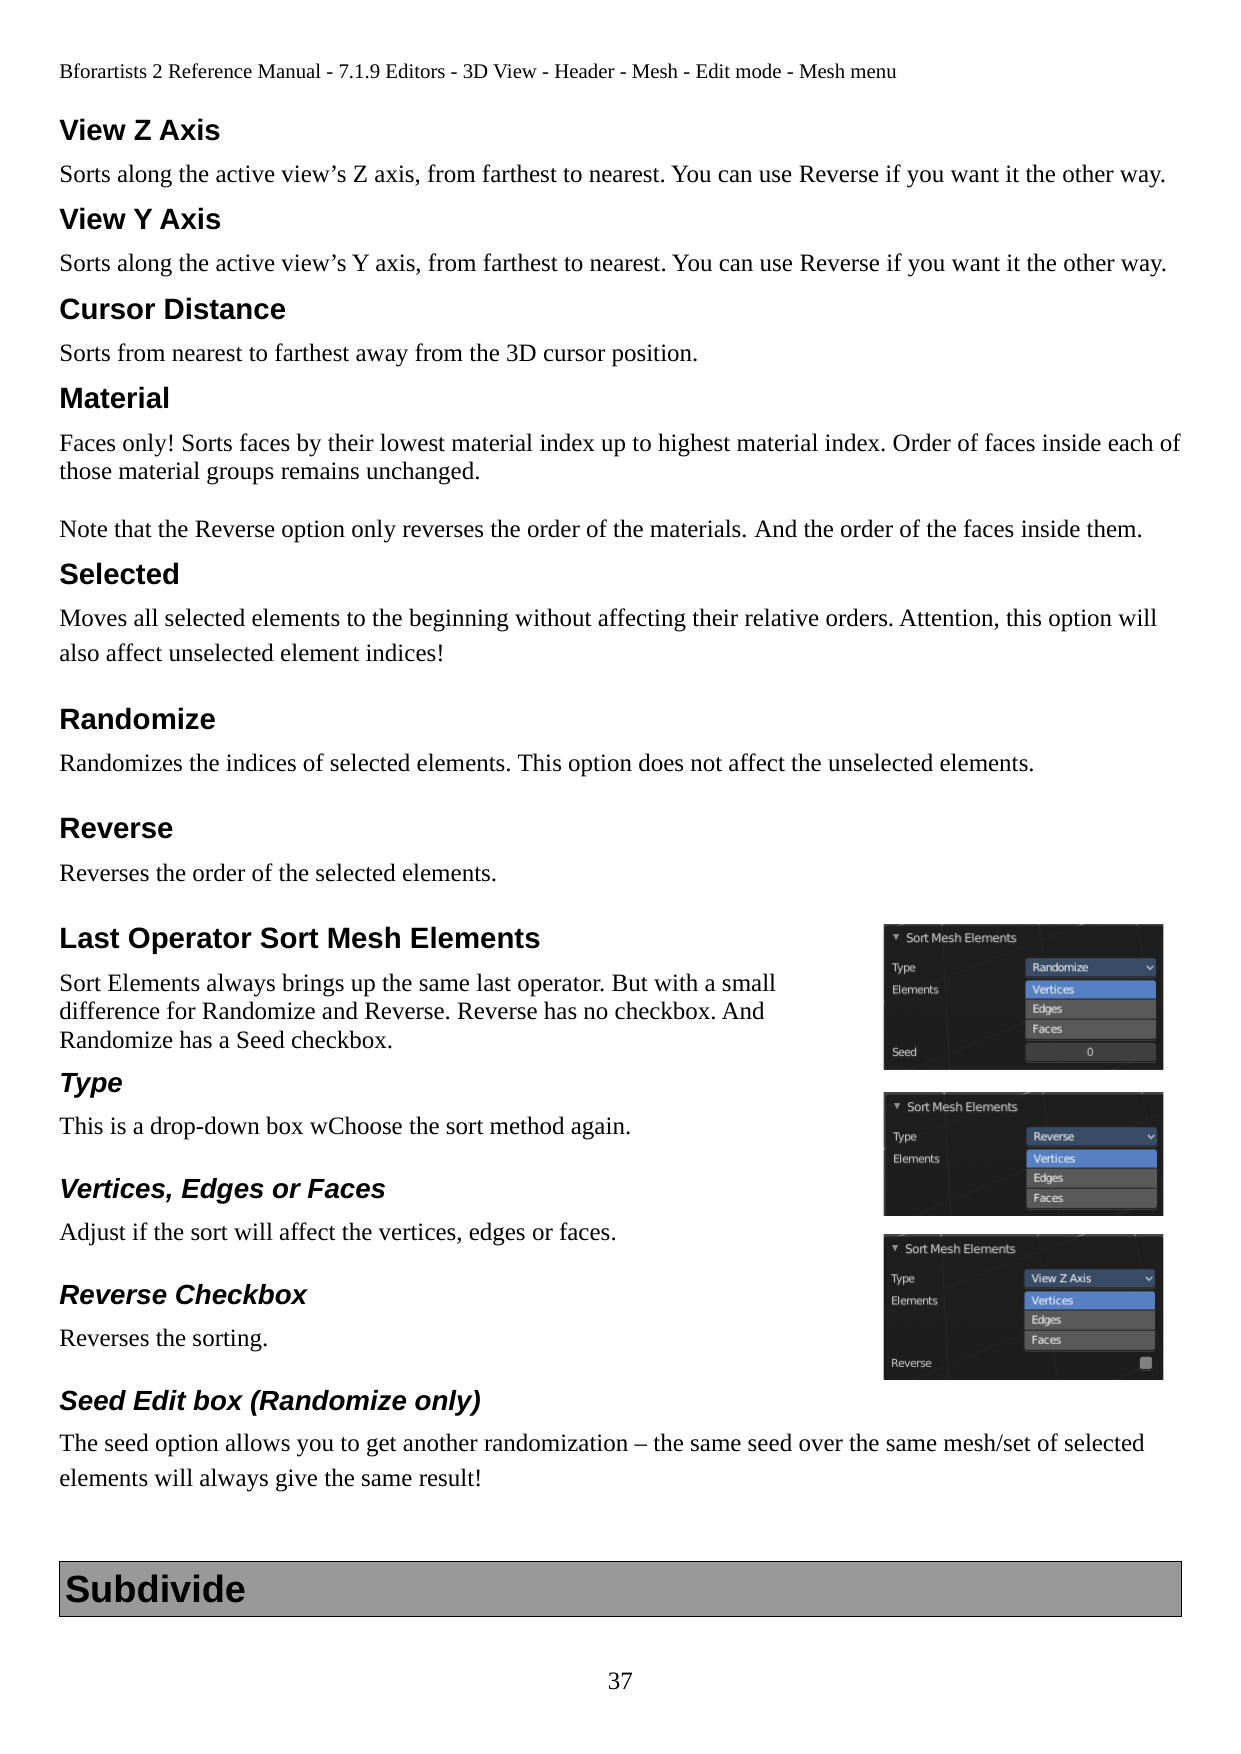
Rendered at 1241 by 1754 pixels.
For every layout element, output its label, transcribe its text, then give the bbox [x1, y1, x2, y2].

text Adjust if the sort will affect the vertices, edges or faces. [59, 1217, 1181, 1245]
subtitle Cursor Distance [59, 292, 1181, 326]
picture [883, 1234, 1164, 1380]
text Randomizes the indices of selected elements. This option does not affect the unselected elements. [59, 748, 1181, 777]
subtitle Material [59, 381, 1181, 415]
subtitle View Z Axis [59, 113, 1181, 146]
subtitle View Y Axis [59, 202, 1181, 236]
subtitle Seed Edit box (Randomize only) [59, 1384, 1181, 1416]
list Sorts from nearest to farthest away from the 3D cursor position. [59, 338, 1181, 367]
list Note that the Reverse option only reverses the order of the materials. And the order of the faces inside them. [59, 514, 1181, 543]
subtitle Reverse Checkbox [59, 1278, 883, 1310]
list Sorts along the active view’s Y axis, from farthest to nearest. You can use Reverse if you want it the other way. [59, 248, 1181, 277]
text Reverses the order of the selected elements. [59, 858, 1181, 886]
list Faces only! Sorts faces by their lowest material index up to highest material index. Order of faces inside each of those material groups remains unchanged. [59, 428, 1181, 485]
subtitle [1164, 1278, 1181, 1310]
subtitle Sort Elements always brings up the same last operator. But with a small difference for Randomize and Reverse. Reverse has no checkbox. And Randomize has a Seed checkbox. [59, 968, 883, 1054]
subtitle Reverse [59, 811, 1181, 845]
picture [883, 1092, 1164, 1216]
picture [883, 924, 1164, 1070]
subtitle Last Operator Sort Mesh Elements [59, 921, 1181, 955]
subtitle Selected [59, 557, 1181, 591]
text [1164, 1323, 1181, 1351]
subtitle Type [59, 1066, 1181, 1098]
subtitle Randomize [59, 702, 1181, 735]
list Sorts along the active view’s Z axis, from farthest to nearest. You can use Reverse if you want it the other way. [59, 159, 1181, 188]
table_header Subdivide [60, 1562, 1181, 1616]
text Moves all selected elements to the beginning without affecting their relative orders. Attention, this option will also affect unselected element indices! [59, 603, 1181, 667]
text This is a drop-down box wChoose the sort method again. [59, 1111, 883, 1139]
text Reverses the sorting. [59, 1323, 883, 1351]
subtitle [1164, 1172, 1181, 1204]
text The seed option allows you to get another randomization – the same seed over the same mesh/set of selected elements will always give the same result! [59, 1428, 1181, 1492]
subtitle Vertices, Edges or Faces [59, 1172, 883, 1204]
